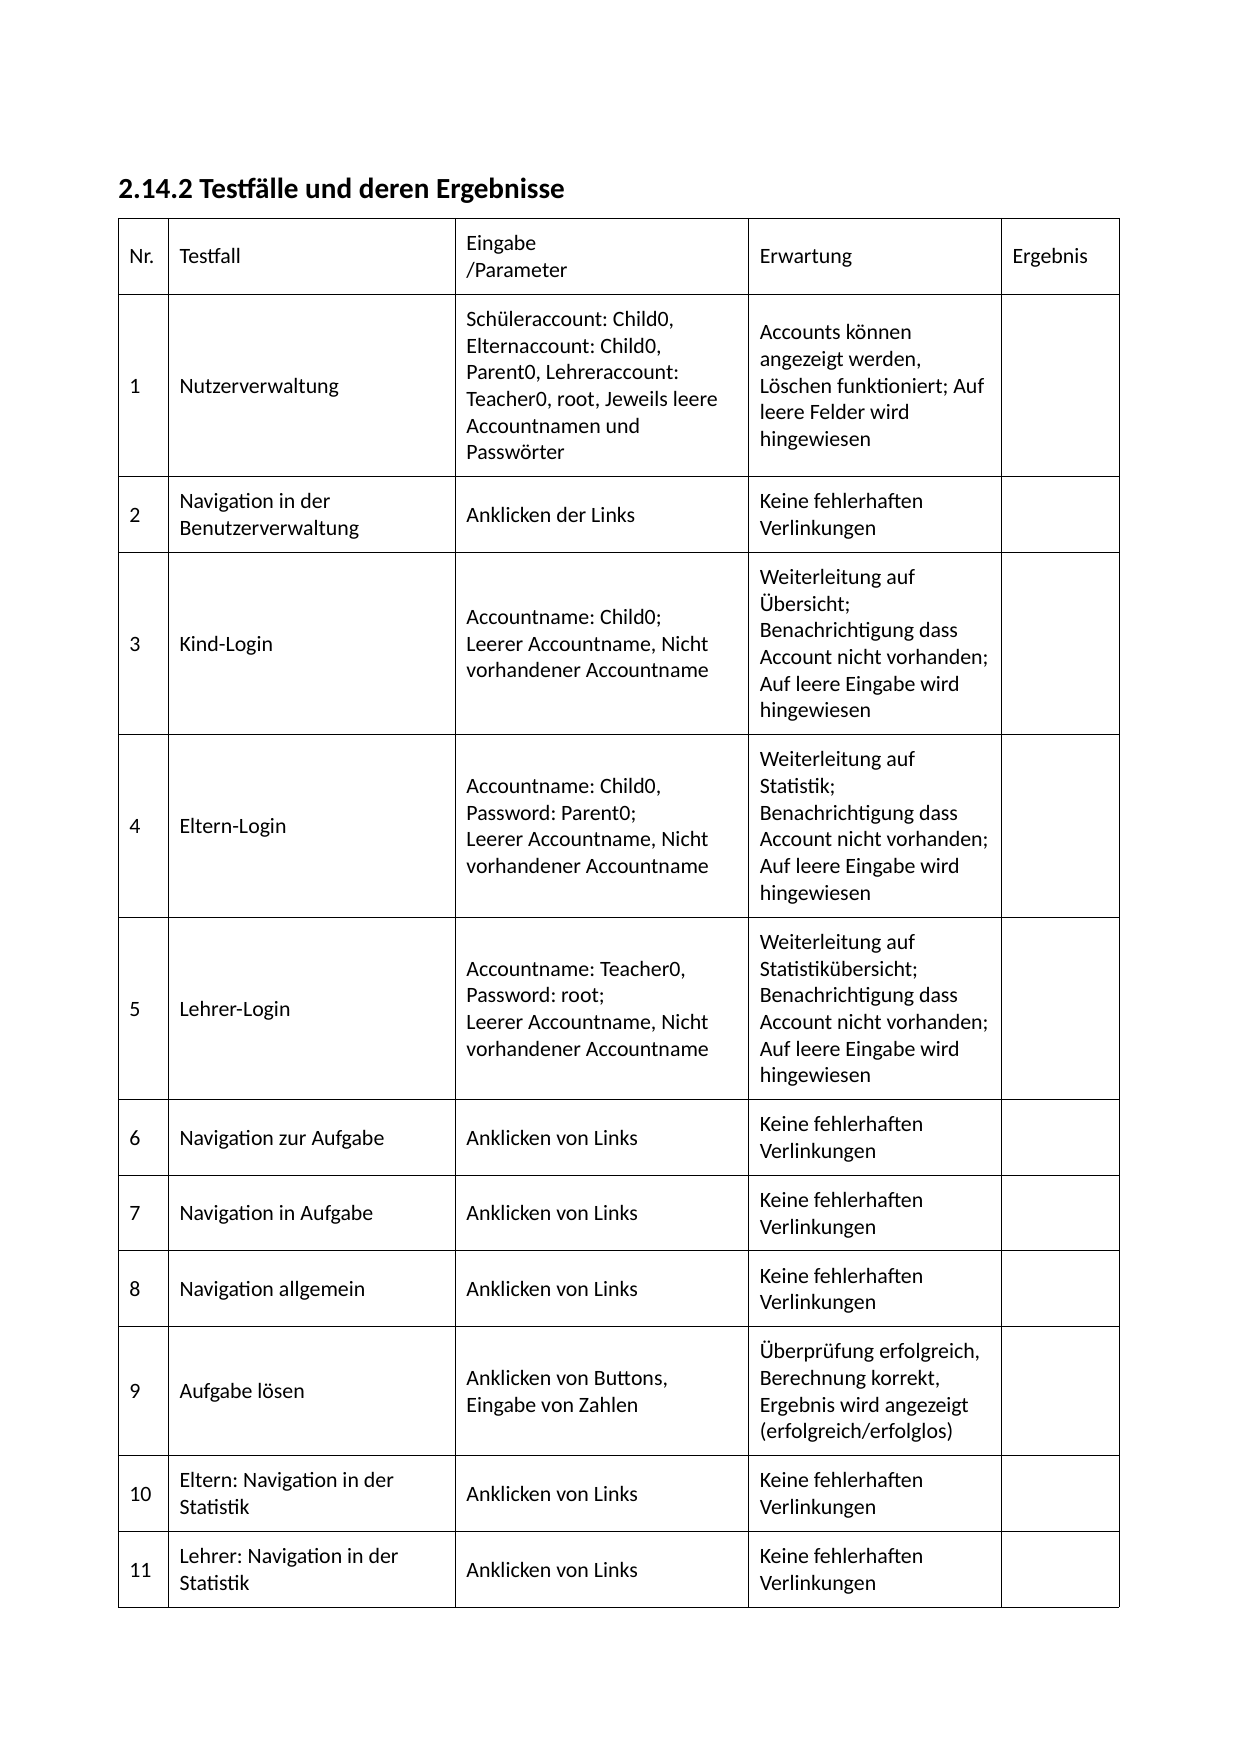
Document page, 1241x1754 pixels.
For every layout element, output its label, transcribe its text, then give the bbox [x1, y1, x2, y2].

table_cell [1002, 295, 1119, 476]
table_cell [1002, 1100, 1119, 1175]
table_cell Accountname: Child0; Leerer Accountname, Nicht vorhandener Accountname [456, 553, 748, 734]
table_cell 2 [119, 477, 168, 552]
table_cell [1002, 1456, 1119, 1531]
table_cell 8 [119, 1251, 168, 1326]
table_cell Eltern-Login [169, 735, 455, 917]
table_cell [1002, 1176, 1119, 1250]
table_cell 7 [119, 1176, 168, 1250]
table_cell [1002, 553, 1119, 734]
table_cell 6 [119, 1100, 168, 1175]
table_cell Navigation allgemein [169, 1251, 455, 1326]
table_cell Anklicken von Links [456, 1251, 748, 1326]
table_cell 10 [119, 1456, 168, 1531]
table_cell Keine fehlerhaften Verlinkungen [749, 1100, 1001, 1175]
table_cell Anklicken von Links [456, 1456, 748, 1531]
table_cell Weiterleitung auf Statistik; Benachrichtigung dass Account nicht vorhanden; Auf leere Eingabe wird hingewiesen [749, 735, 1001, 917]
table_header Eingabe /Parameter [456, 219, 748, 294]
table_cell Anklicken von Links [456, 1176, 748, 1250]
table_cell Lehrer-Login [169, 918, 455, 1099]
table_cell Navigation zur Aufgabe [169, 1100, 455, 1175]
subtitle 2.14.2 Testfälle und deren Ergebnisse [118, 170, 1122, 205]
table_cell Überprüfung erfolgreich, Berechnung korrekt, Ergebnis wird angezeigt (erfolgreich/erfolglos) [749, 1327, 1001, 1455]
table_header Nr. [119, 219, 168, 294]
table_cell [1002, 735, 1119, 917]
table_cell Navigation in Aufgabe [169, 1176, 455, 1250]
table_cell 9 [119, 1327, 168, 1455]
table_header Erwartung [749, 219, 1001, 294]
table_cell Aufgabe lösen [169, 1327, 455, 1455]
table_cell Accountname: Child0, Password: Parent0; Leerer Accountname, Nicht vorhandener Accountname [456, 735, 748, 917]
table_cell 3 [119, 553, 168, 734]
table_cell 4 [119, 735, 168, 917]
table_cell Lehrer: Navigation in der Statistik [169, 1532, 455, 1607]
table_cell [1002, 1251, 1119, 1326]
table_cell [1002, 477, 1119, 552]
table_cell Nutzerverwaltung [169, 295, 455, 476]
table_cell [1002, 1327, 1119, 1455]
table_cell Anklicken von Buttons, Eingabe von Zahlen [456, 1327, 748, 1455]
table_cell Anklicken der Links [456, 477, 748, 552]
table_cell Anklicken von Links [456, 1100, 748, 1175]
table_cell Eltern: Navigation in der Statistik [169, 1456, 455, 1531]
table_cell Keine fehlerhaften Verlinkungen [749, 1176, 1001, 1250]
table_cell 5 [119, 918, 168, 1099]
table_cell Navigation in der Benutzerverwaltung [169, 477, 455, 552]
table_cell 1 [119, 295, 168, 476]
table_cell Keine fehlerhaften Verlinkungen [749, 1456, 1001, 1531]
table_cell Keine fehlerhaften Verlinkungen [749, 1251, 1001, 1326]
table_cell [1002, 1532, 1119, 1607]
table_cell Weiterleitung auf Übersicht; Benachrichtigung dass Account nicht vorhanden; Auf leere Eingabe wird hingewiesen [749, 553, 1001, 734]
table_cell Weiterleitung auf Statistikübersicht; Benachrichtigung dass Account nicht vorhanden; Auf leere Eingabe wird hingewiesen [749, 918, 1001, 1099]
table_cell [1002, 918, 1119, 1099]
table_cell Accounts können angezeigt werden, Löschen funktioniert; Auf leere Felder wird hingewiesen [749, 295, 1001, 476]
table_header Ergebnis [1002, 219, 1119, 294]
table_cell 11 [119, 1532, 168, 1607]
table_cell Kind-Login [169, 553, 455, 734]
table_cell Anklicken von Links [456, 1532, 748, 1607]
table_cell Schüleraccount: Child0, Elternaccount: Child0, Parent0, Lehreraccount: Teacher0, root, Jeweils leere Accountnamen und Passwörter [456, 295, 748, 476]
table_cell Accountname: Teacher0, Password: root; Leerer Accountname, Nicht vorhandener Accountname [456, 918, 748, 1099]
table_cell Keine fehlerhaften Verlinkungen [749, 477, 1001, 552]
table_cell Keine fehlerhaften Verlinkungen [749, 1532, 1001, 1607]
table_header Testfall [169, 219, 455, 294]
